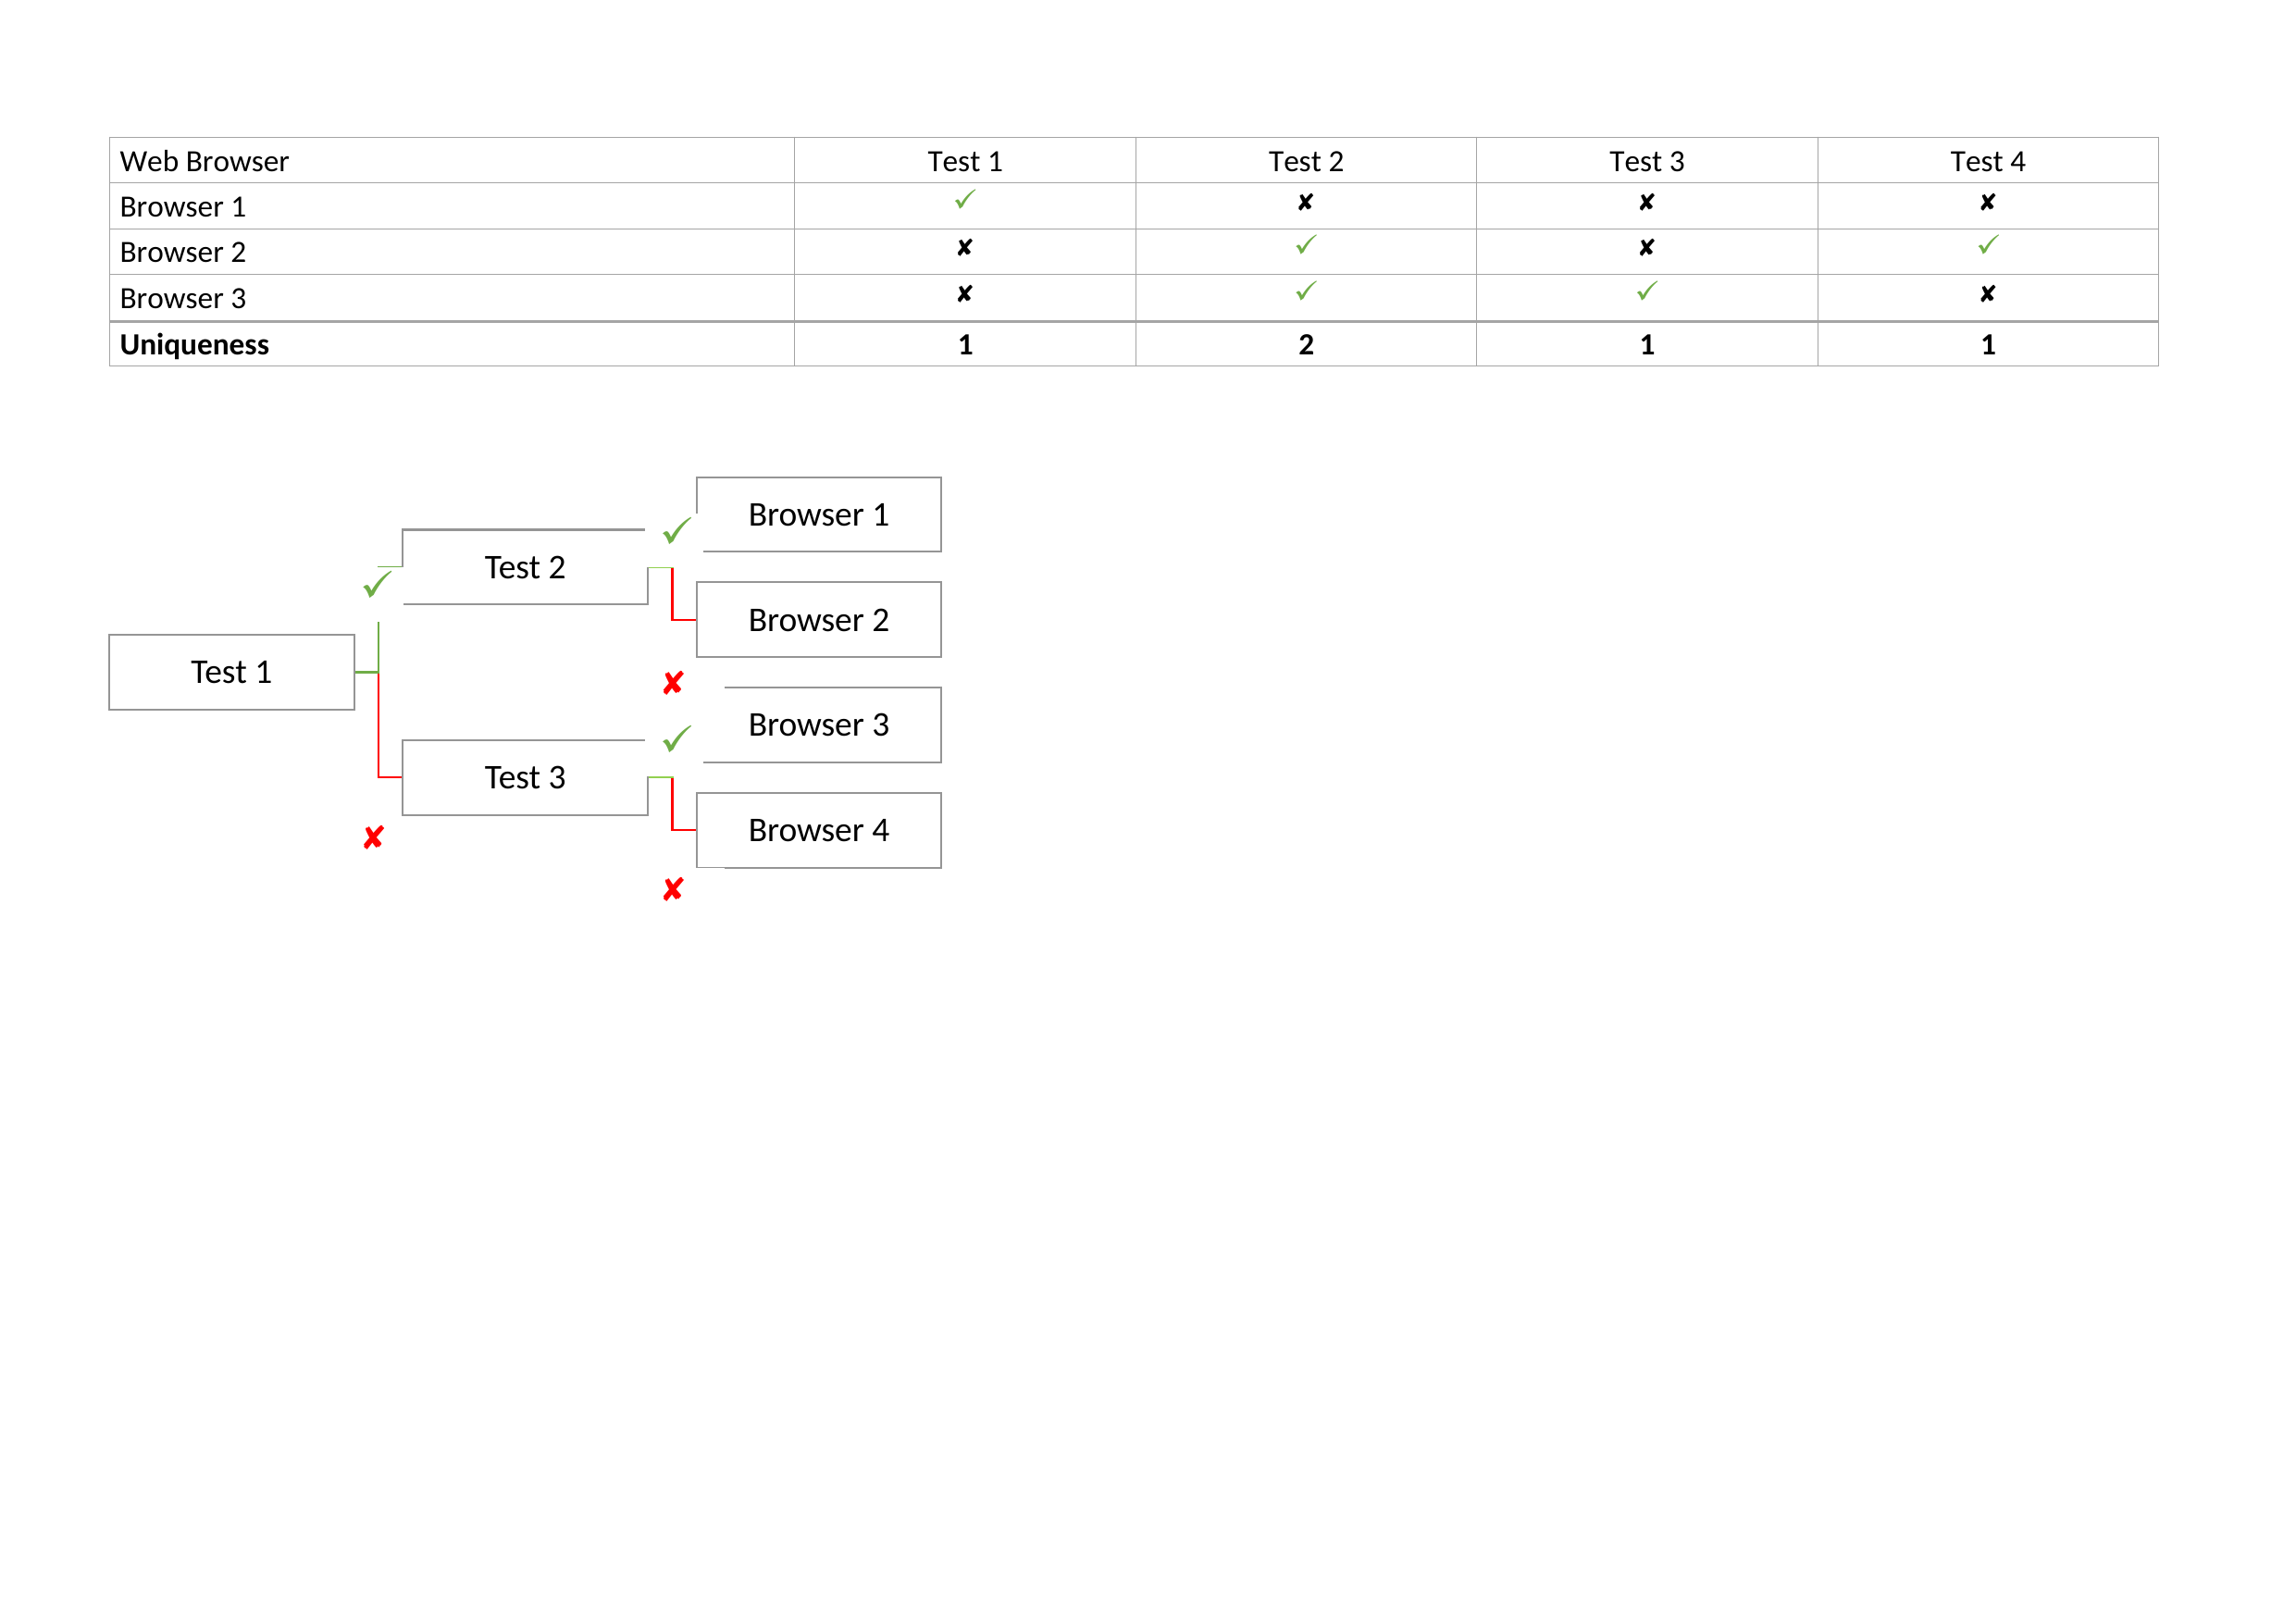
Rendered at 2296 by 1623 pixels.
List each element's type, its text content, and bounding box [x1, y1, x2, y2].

table_cell 1 [1477, 323, 1818, 365]
table_cell 1 [1818, 323, 2158, 365]
table_cell  [1818, 275, 2158, 320]
table_cell 1 [795, 323, 1136, 365]
table_cell  [795, 275, 1136, 320]
text  [659, 729, 689, 768]
text  [659, 520, 689, 559]
table_cell  [1136, 229, 1476, 274]
table_cell  [1477, 275, 1818, 320]
table_header Test 4 [1818, 138, 2158, 182]
text  [659, 875, 711, 913]
text  [359, 823, 411, 861]
table_cell  [1136, 275, 1476, 320]
table_cell Browser 2 [110, 229, 794, 274]
table_cell 2 [1136, 323, 1476, 365]
table_cell  [1818, 183, 2158, 229]
table_header Test 2 [1136, 138, 1476, 182]
table_cell Browser 3 [110, 275, 794, 320]
table_cell  [1477, 183, 1818, 229]
table_cell  [795, 229, 1136, 274]
table_header Test 3 [1477, 138, 1818, 182]
table_cell  [1136, 183, 1476, 229]
table_cell  [795, 183, 1136, 229]
table_cell Uniqueness [110, 323, 794, 365]
table_cell  [1477, 229, 1818, 274]
table_header Web Browser [110, 138, 794, 182]
table_cell  [1818, 229, 2158, 274]
text  [659, 669, 711, 707]
text  [359, 575, 390, 613]
table_header Test 1 [795, 138, 1136, 182]
table_cell Browser 1 [110, 183, 794, 229]
